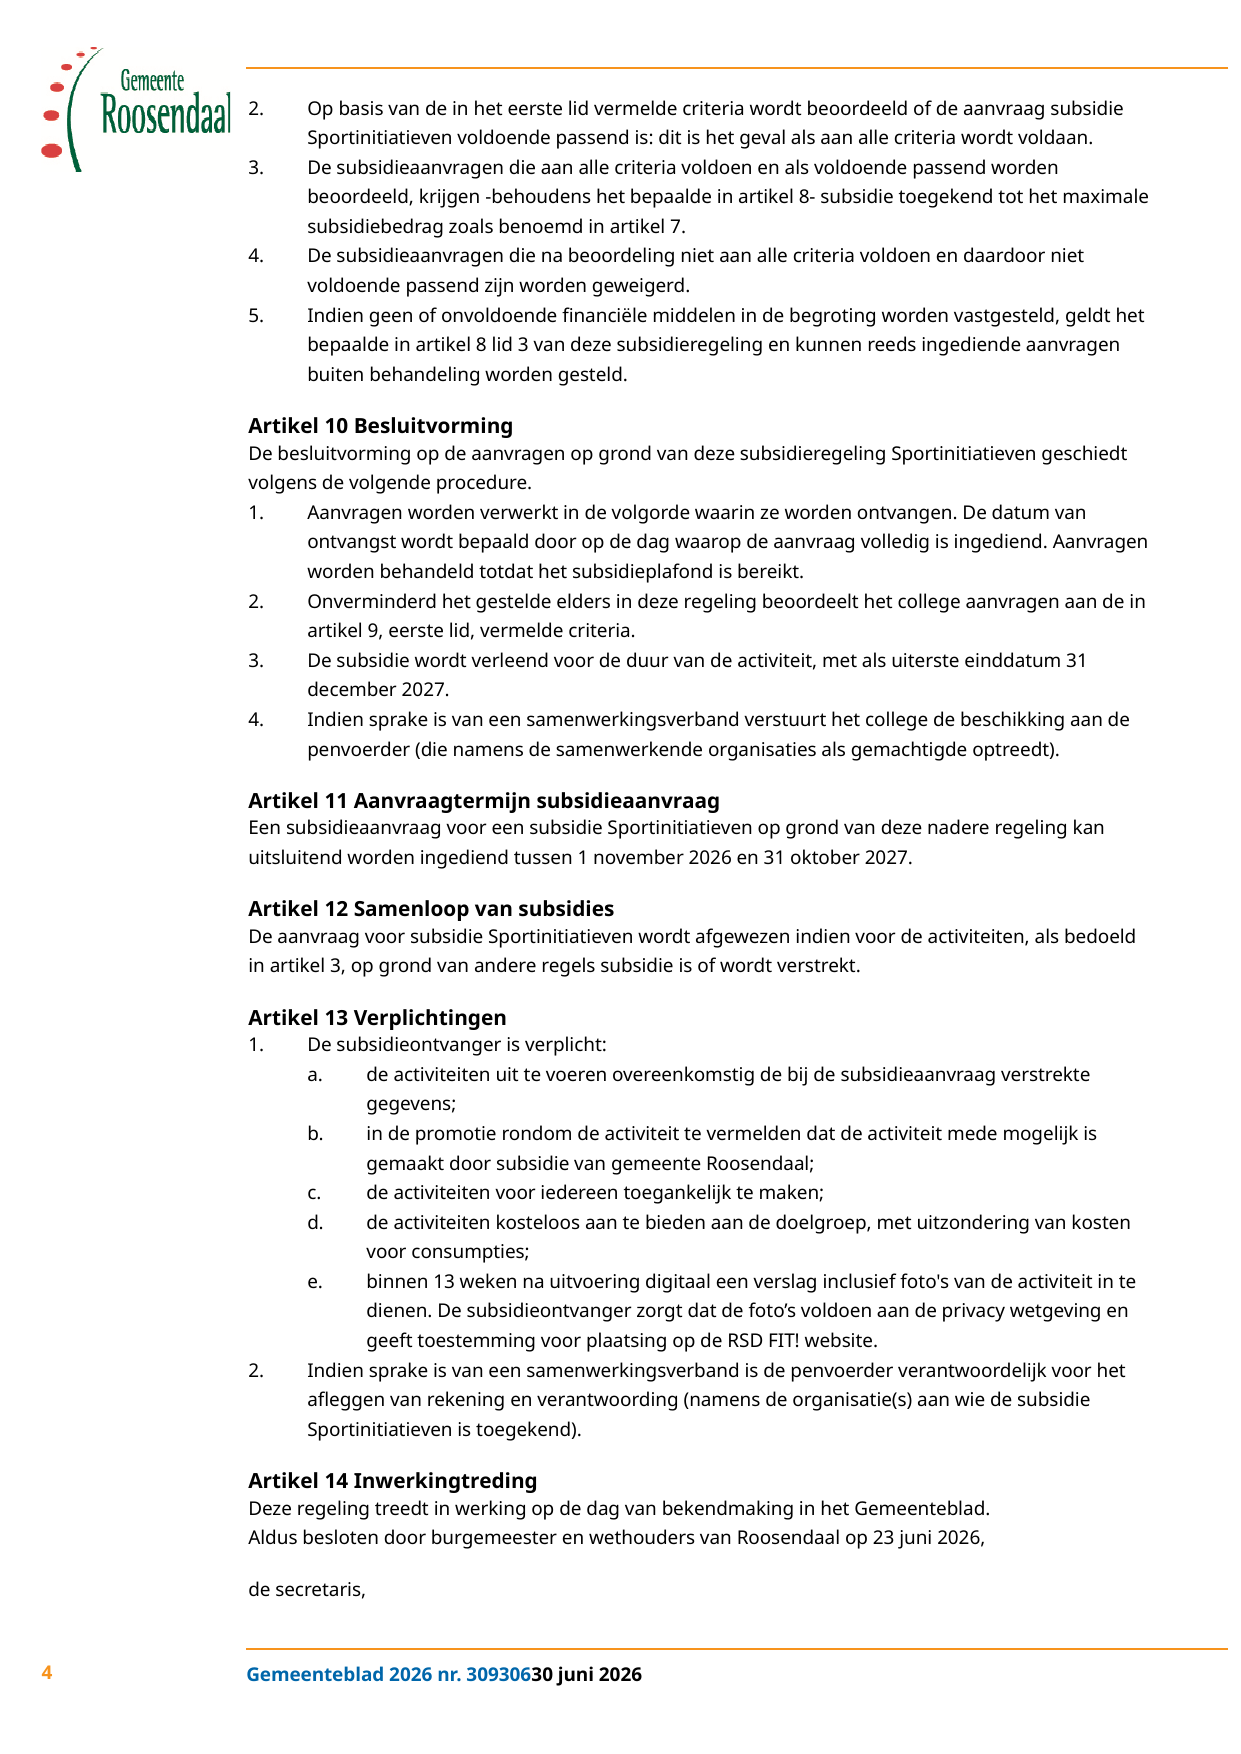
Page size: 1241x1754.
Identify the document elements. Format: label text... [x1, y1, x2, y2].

list Op basis van de in het eerste lid vermelde criteria wordt beoordeeld of de aanvraag subsidie Sportinitiatieven voldoende passend is: dit is het geval als aan alle criteria wordt voldaan. [248, 95, 1152, 150]
list Indien sprake is van een samenwerkingsverband verstuurt het college de beschikking aan de penvoerder (die namens de samenwerkende organisaties als gemachtigde optreedt). [248, 706, 1152, 761]
text Artikel 12 Samenloop van subsidies [248, 894, 1152, 923]
list de activiteiten uit te voeren overeenkomstig de bij de subsidieaanvraag verstrekte gegevens; [307, 1061, 1152, 1116]
list Indien geen of onvoldoende financiële middelen in de begroting worden vastgesteld, geldt het bepaalde in artikel 8 lid 3 van deze subsidieregeling en kunnen reeds ingediende aanvragen buiten behandeling worden gesteld. [248, 302, 1152, 387]
list de activiteiten voor iedereen toegankelijk te maken; [307, 1179, 1152, 1205]
text Artikel 14 Inwerkingtreding [248, 1466, 1152, 1495]
list de activiteiten kosteloos aan te bieden aan de doelgroep, met uitzondering van kosten voor consumpties; [307, 1209, 1152, 1264]
list Aanvragen worden verwerkt in de volgorde waarin ze worden ontvangen. De datum van ontvangst wordt bepaald door op de dag waarop de aanvraag volledig is ingediend. Aanvragen worden behandeld totdat het subsidieplafond is bereikt. [248, 499, 1152, 584]
list De subsidieaanvragen die na beoordeling niet aan alle criteria voldoen en daardoor niet voldoende passend zijn worden geweigerd. [248, 243, 1152, 298]
text Aldus besloten door burgemeester en wethouders van Roosendaal op 23 juni 2026, [248, 1524, 1152, 1550]
text Artikel 10 Besluitvorming [248, 411, 1152, 440]
text De aanvraag voor subsidie Sportinitiatieven wordt afgewezen indien voor de activiteiten, als bedoeld in artikel 3, op grond van andere regels subsidie is of wordt verstrekt. [248, 923, 1152, 978]
list Onverminderd het gestelde elders in deze regeling beoordeelt het college aanvragen aan de in artikel 9, eerste lid, vermelde criteria. [248, 588, 1152, 643]
list De subsidieaanvragen die aan alle criteria voldoen en als voldoende passend worden beoordeeld, krijgen -behoudens het bepaalde in artikel 8- subsidie toegekend tot het maximale subsidiebedrag zoals benoemd in artikel 7. [248, 154, 1152, 239]
list in de promotie rondom de activiteit te vermelden dat de activiteit mede mogelijk is gemaakt door subsidie van gemeente Roosendaal; [307, 1120, 1152, 1176]
list binnen 13 weken na uitvoering digitaal een verslag inclusief foto's van de activiteit in te dienen. De subsidieontvanger zorgt dat de foto’s voldoen aan de privacy wetgeving en geeft toestemming voor plaatsing op de RSD FIT! website. [307, 1268, 1152, 1353]
list De subsidieontvanger is verplicht: [248, 1031, 1152, 1057]
text de secretaris, [248, 1576, 1152, 1602]
text Een subsidieaanvraag voor een subsidie Sportinitiatieven op grond van deze nadere regeling kan uitsluitend worden ingediend tussen 1 november 2026 en 31 oktober 2027. [248, 814, 1152, 870]
list De subsidie wordt verleend voor de duur van de activiteit, met als uiterste einddatum 31 december 2027. [248, 647, 1152, 702]
text Deze regeling treedt in werking op de dag van bekendmaking in het Gemeenteblad. [248, 1495, 1152, 1521]
text Artikel 11 Aanvraagtermijn subsidieaanvraag [248, 786, 1152, 814]
text De besluitvorming op de aanvragen op grond van deze subsidieregeling Sportinitiatieven geschiedt volgens de volgende procedure. [248, 440, 1152, 495]
text Artikel 13 Verplichtingen [248, 1003, 1152, 1031]
list Indien sprake is van een samenwerkingsverband is de penvoerder verantwoordelijk voor het afleggen van rekening en verantwoording (namens de organisatie(s) aan wie de subsidie Sportinitiatieven is toegekend). [248, 1357, 1152, 1442]
picture [41, 47, 231, 172]
